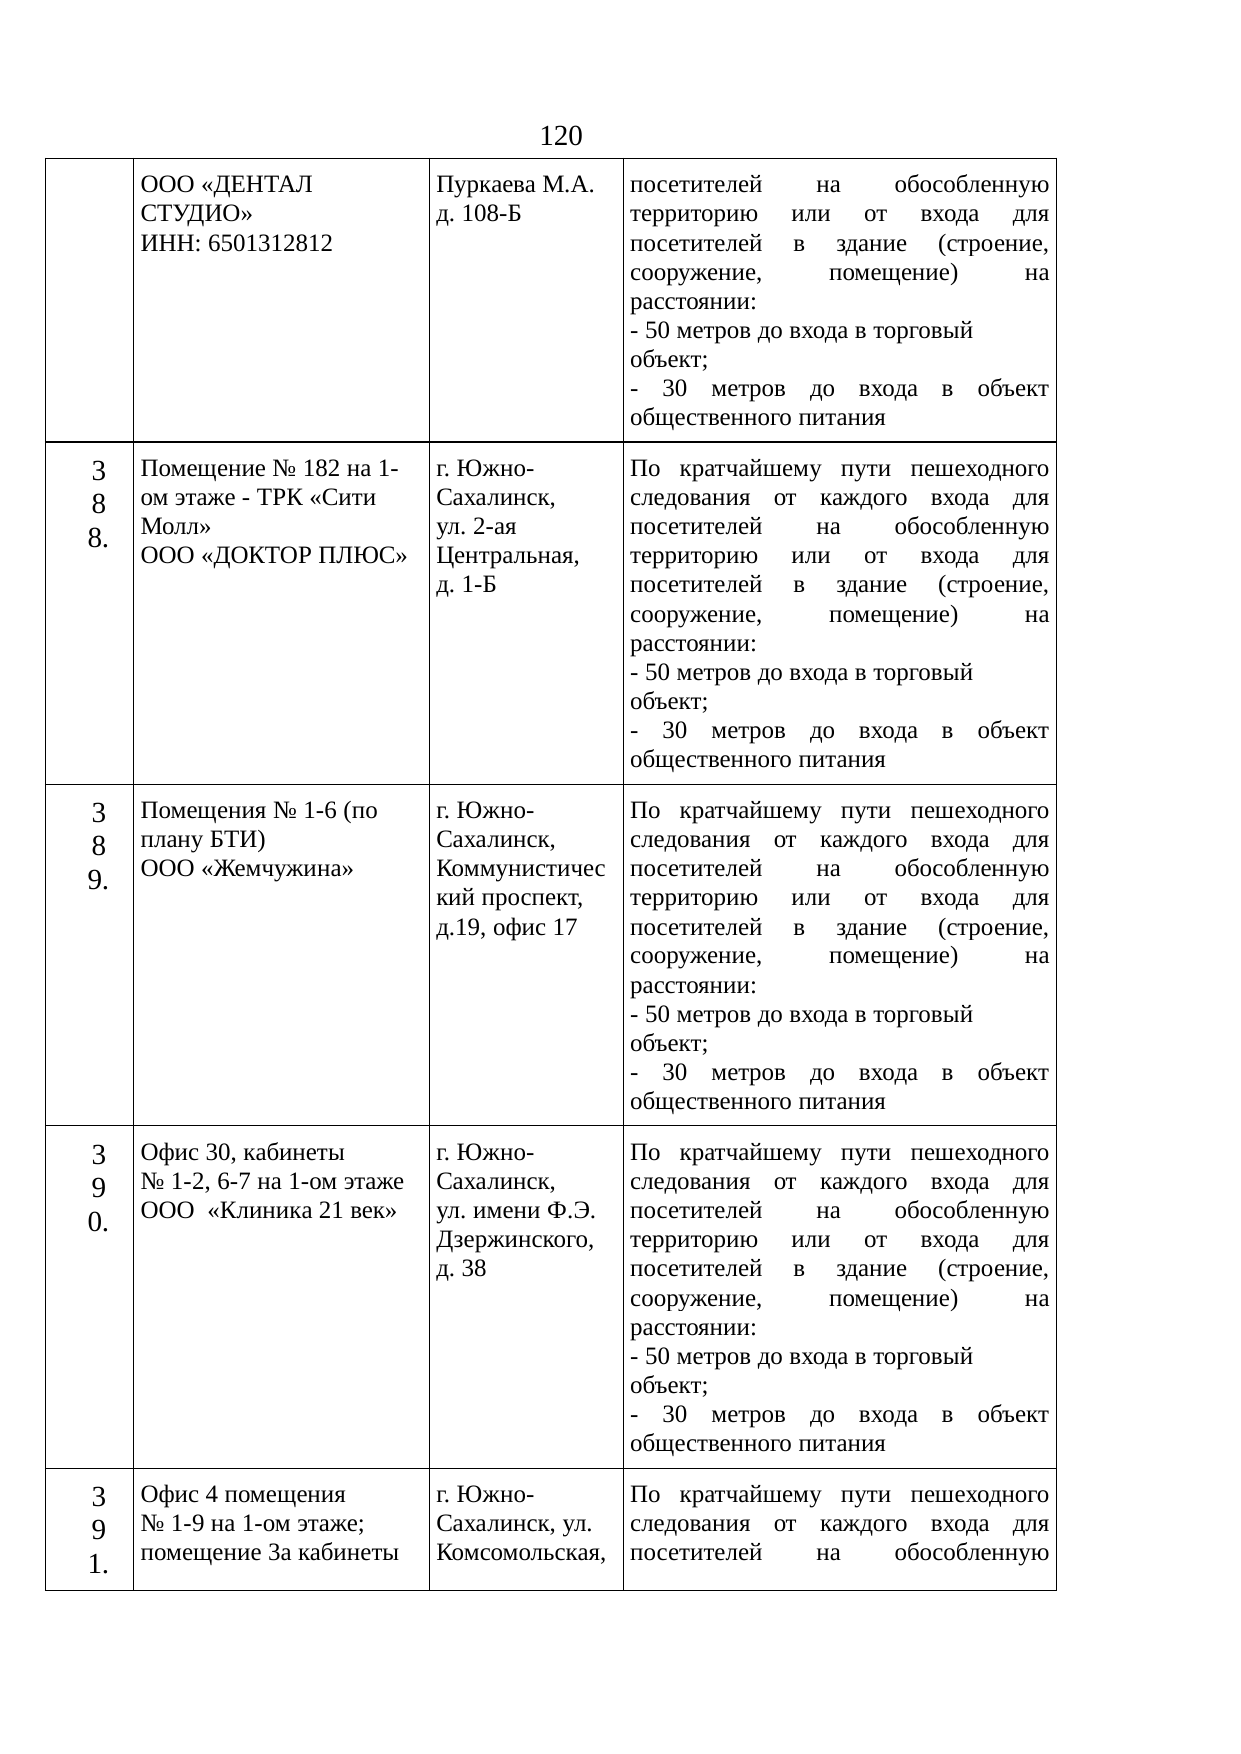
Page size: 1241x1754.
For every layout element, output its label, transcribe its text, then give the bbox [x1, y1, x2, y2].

table_cell По кратчайшему пути пешеходного следования от каждого входа для посетителей на обособленную [624, 1469, 1056, 1590]
table_cell [46, 159, 133, 441]
table_cell По кратчайшему пути пешеходного следования от каждого входа для посетителей на обособленную территорию или от входа для посетителей в здание (строение, сооружение, помещение) на расстоянии: - 50 метров до входа в торговый объект; - 30 метров до входа в объект общественного питания [624, 1126, 1056, 1467]
table_cell посетителей на обособленную территорию или от входа для посетителей в здание (строение, сооружение, помещение) на расстоянии: - 50 метров до входа в торговый объект; - 30 метров до входа в объект общественного питания [624, 159, 1056, 441]
table_cell [46, 785, 133, 1125]
table_cell Пуркаева М.А. д. 108-Б [430, 159, 623, 441]
table_cell По кратчайшему пути пешеходного следования от каждого входа для посетителей на обособленную территорию или от входа для посетителей в здание (строение, сооружение, помещение) на расстоянии: - 50 метров до входа в торговый объект; - 30 метров до входа в объект общественного питания [624, 443, 1056, 783]
table_cell г. Южно-Сахалинск, ул. 2-ая Центральная, д. 1-Б [430, 443, 623, 783]
table_cell [46, 443, 133, 783]
table_cell г. Южно-Сахалинск, ул. имени Ф.Э. Дзержинского, д. 38 [430, 1126, 623, 1467]
table_cell ООО «ДЕНТАЛ СТУДИО» ИНН: 6501312812 [134, 159, 429, 441]
table_cell Помещения № 1-6 (по плану БТИ) ООО «Жемчужина» [134, 785, 429, 1125]
table_cell Офис 30, кабинеты № 1-2, 6-7 на 1-ом этаже ООО «Клиника 21 век» [134, 1126, 429, 1467]
table_cell По кратчайшему пути пешеходного следования от каждого входа для посетителей на обособленную территорию или от входа для посетителей в здание (строение, сооружение, помещение) на расстоянии: - 50 метров до входа в торговый объект; - 30 метров до входа в объект общественного питания [624, 785, 1056, 1125]
table_cell [46, 1469, 133, 1590]
table_cell г. Южно-Сахалинск, Коммунистический проспект, д.19, офис 17 [430, 785, 623, 1125]
table_cell г. Южно-Сахалинск, ул. Комсомольская, [430, 1469, 623, 1590]
table_cell Офис 4 помещения № 1-9 на 1-ом этаже; помещение 3а кабинеты [134, 1469, 429, 1590]
table_cell Помещение № 182 на 1-ом этаже - ТРК «Сити Молл» ООО «ДОКТОР ПЛЮС» [134, 443, 429, 783]
table_cell [46, 1126, 133, 1467]
